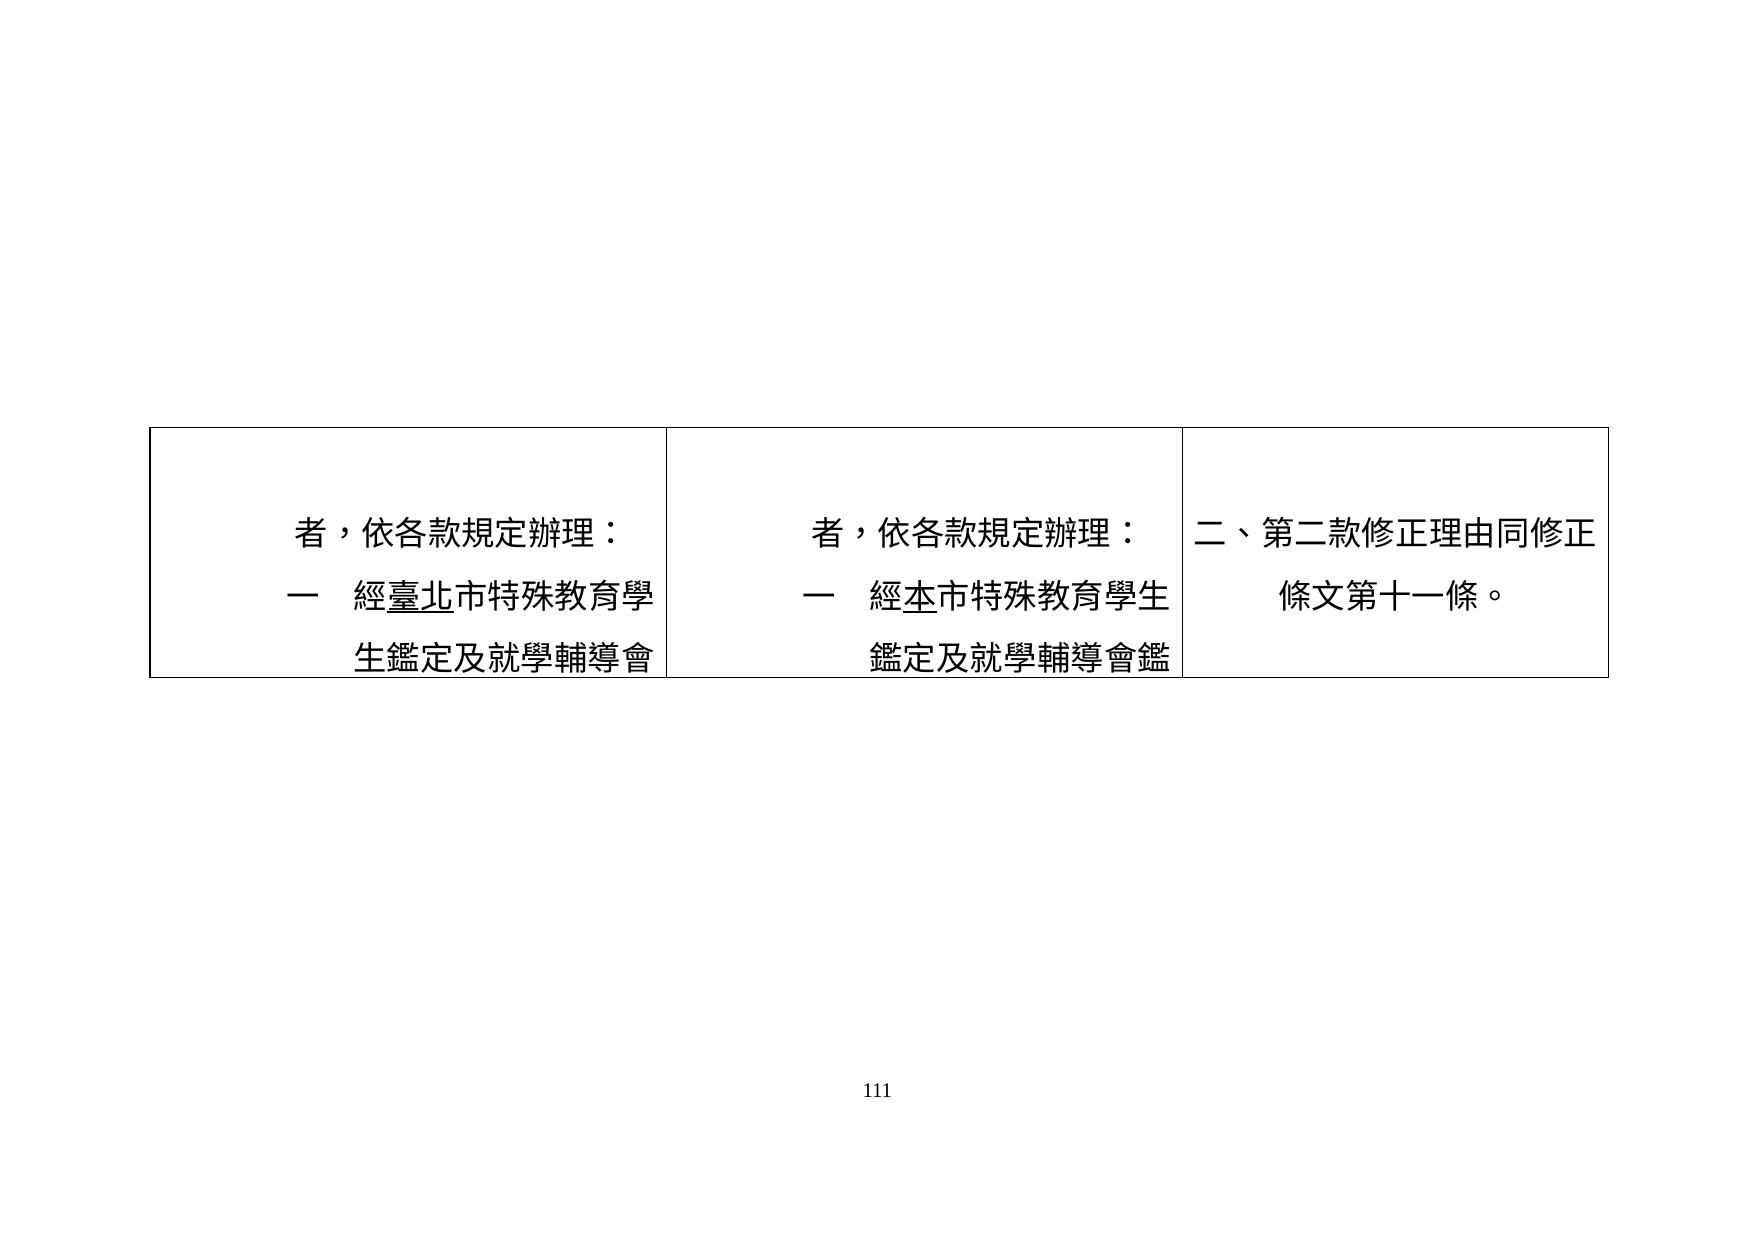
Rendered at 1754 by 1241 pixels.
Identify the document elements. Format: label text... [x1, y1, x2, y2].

table_cell 者，依各款規定辦理： 一 經本市特殊教育學生鑑定及就學輔導會鑑 [667, 428, 1182, 677]
table_cell 二、第二款修正理由同修正條文第十一條。 [1183, 428, 1608, 677]
table_cell 者，依各款規定辦理： 一 經臺北市特殊教育學生鑑定及就學輔導會 [151, 428, 666, 677]
